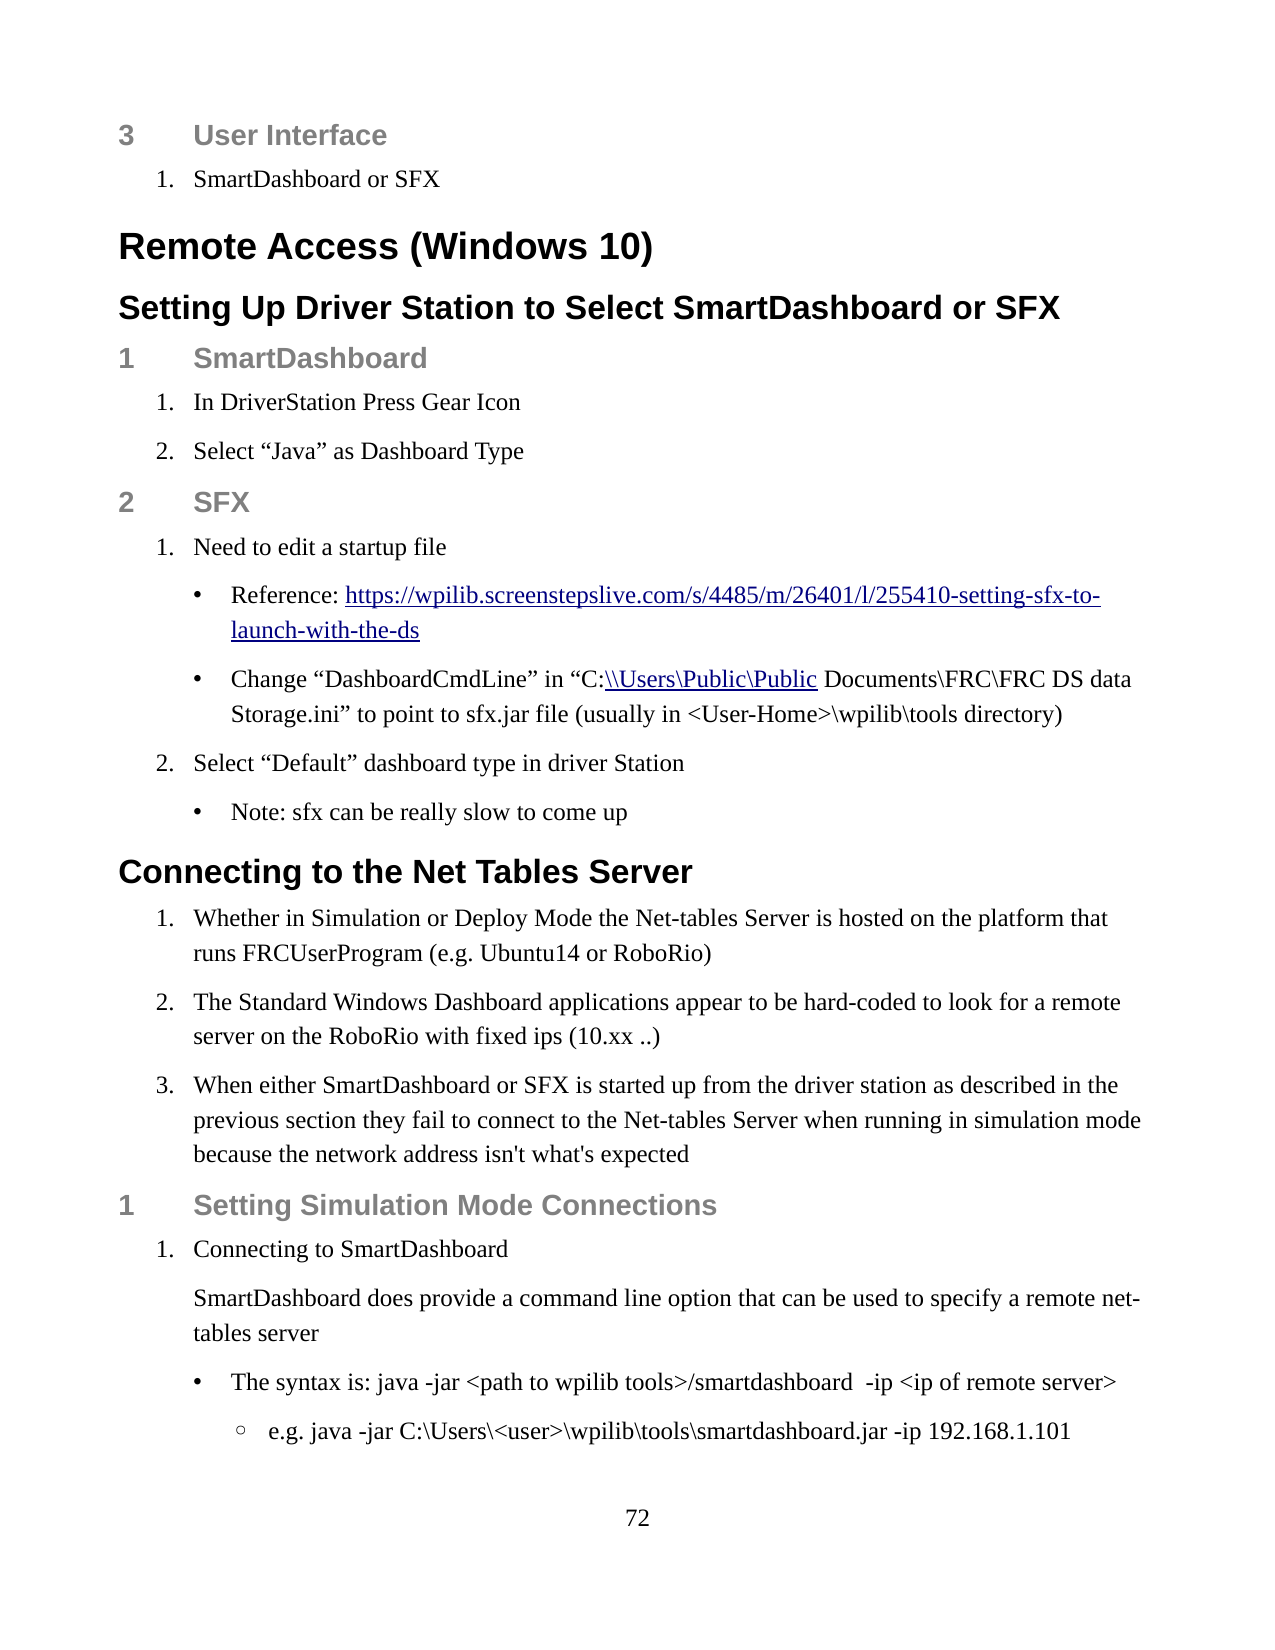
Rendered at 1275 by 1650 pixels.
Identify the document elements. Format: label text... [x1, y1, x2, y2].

subtitle Setting Simulation Mode Connections [118, 1188, 1157, 1222]
list Select “Default” dashboard type in driver Station [156, 748, 1157, 776]
list Change “DashboardCmdLine” in “C:\\Users\Public\Public Documents\FRC\FRC DS data Storage.ini” to point to sfx.jar file (usually in <User-Home>\wpilib\tools directory) [193, 664, 1157, 727]
list Connecting to SmartDashboard [156, 1234, 1157, 1263]
subtitle SFX [118, 486, 1157, 519]
list Reference: https://wpilib.screenstepslive.com/s/4485/m/26401/l/255410-setting-sfx-to-launch-with-the-ds [193, 581, 1157, 644]
list Select “Java” as Dashboard Type [156, 436, 1157, 465]
list SmartDashboard or SFX [156, 164, 1157, 193]
subtitle Setting Up Driver Station to Select SmartDashboard or SFX [118, 288, 1157, 327]
list Need to edit a startup file [156, 532, 1157, 560]
list SmartDashboard does provide a command line option that can be used to specify a remote net-tables server [156, 1283, 1157, 1347]
list The Standard Windows Dashboard applications appear to be hard-coded to look for a remote server on the RoboRio with fixed ips (10.xx ..) [156, 987, 1157, 1050]
subtitle SmartDashboard [118, 341, 1157, 375]
list Whether in Simulation or Deploy Mode the Net-tables Server is hosted on the platform that runs FRCUserProgram (e.g. Ubuntu14 or RoboRio) [156, 903, 1157, 966]
list Note: sfx can be really slow to come up [193, 797, 1157, 826]
list The syntax is: java -jar <path to wpilib tools>/smartdashboard -ip <ip of remote server> [193, 1367, 1157, 1396]
subtitle Remote Access (Windows 10) [118, 224, 1157, 267]
list When either SmartDashboard or SFX is started up from the driver station as described in the previous section they fail to connect to the Net-tables Server when running in simulation mode because the network address isn't what's expected [156, 1070, 1157, 1168]
list In DriverStation Press Gear Icon [156, 387, 1157, 416]
list e.g. java -jar C:\Users\<user>\wpilib\tools\smartdashboard.jar -ip 192.168.1.101 [231, 1416, 1157, 1445]
subtitle Connecting to the Net Tables Server [118, 852, 1157, 891]
subtitle User Interface [118, 118, 1157, 152]
